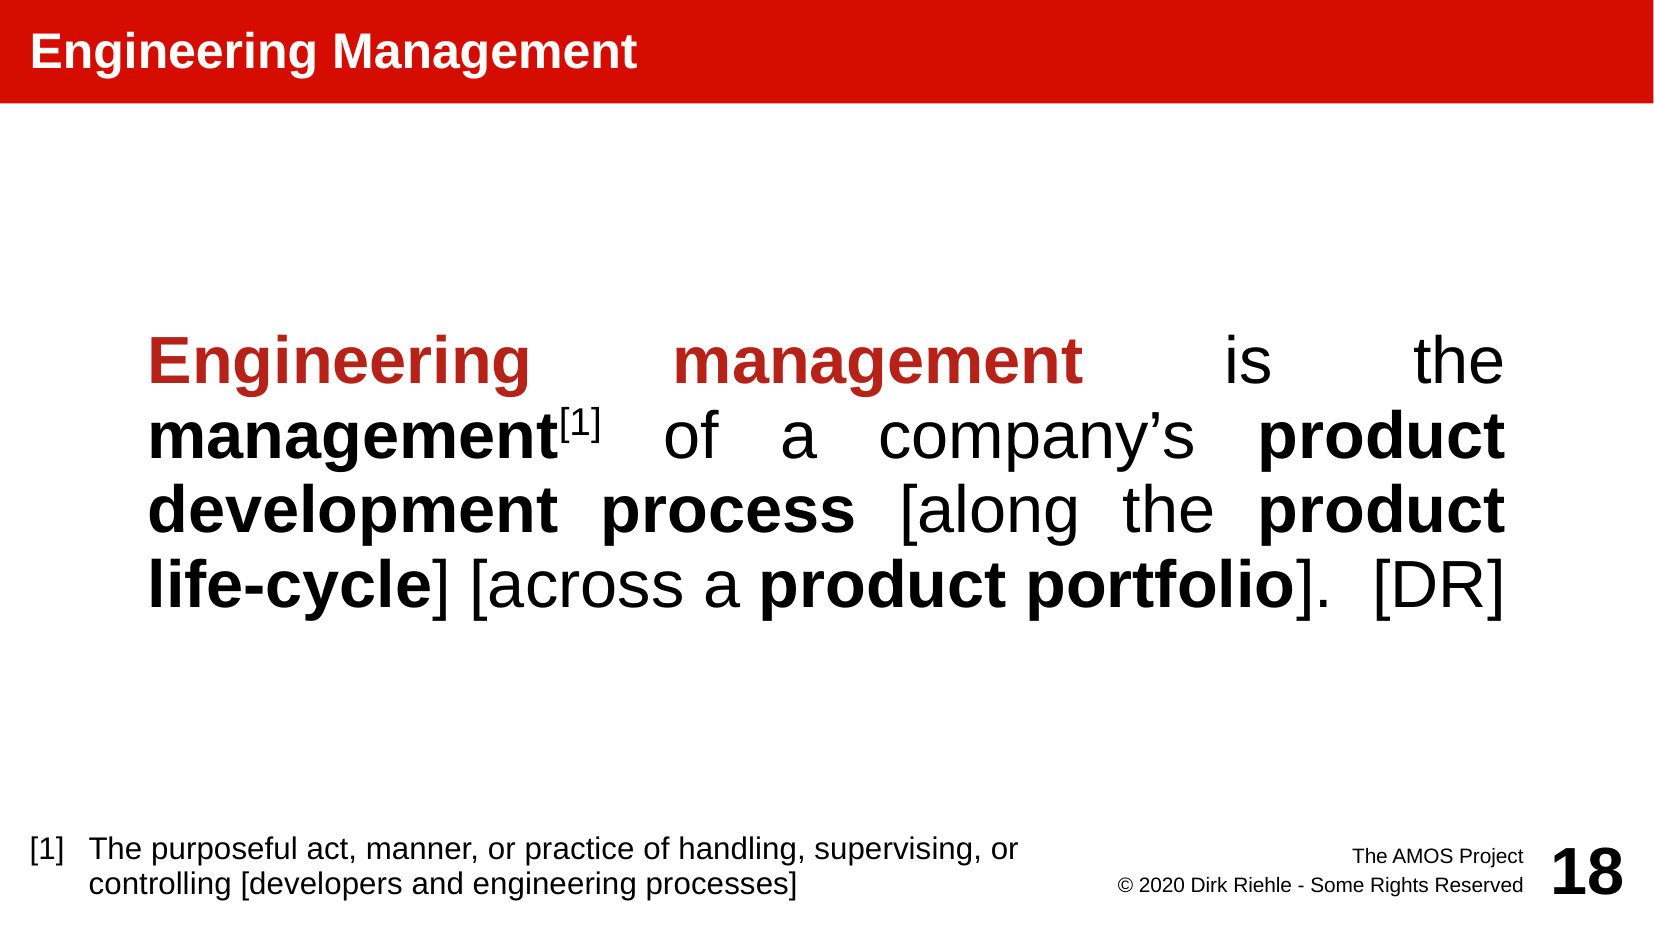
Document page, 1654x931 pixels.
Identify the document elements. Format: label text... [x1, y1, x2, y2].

title Engineering Management [0, 0, 1654, 104]
text_box [1] The purposeful act, manner, or practice of handling, supervising, or controlling [developers and engineering processes] [0, 693, 1182, 931]
subtitle Engineering management is the management[1] of a company’s product development process [along the product life-cycle] [across a product portfolio]. [DR] [29, 132, 1625, 813]
